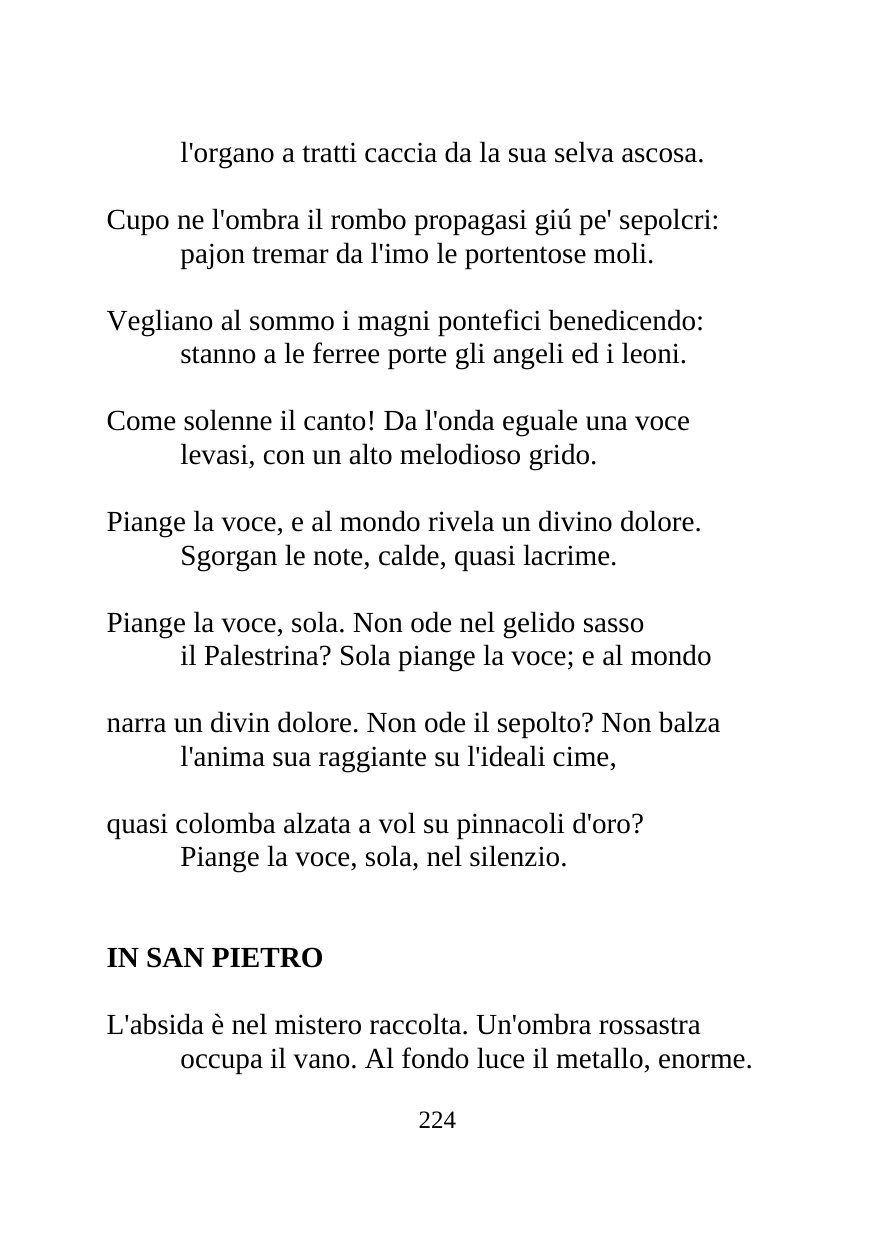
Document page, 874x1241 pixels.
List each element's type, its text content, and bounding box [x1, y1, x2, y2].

text Piange la voce, e al mondo rivela un divino dolore. [106, 504, 768, 538]
text occupa il vano. Al fondo luce il metallo, enorme. [106, 1041, 768, 1074]
text Vegliano al sommo i magni pontefici benedicendo: [106, 303, 768, 336]
text Sgorgan le note, calde, quasi lacrime. [106, 538, 768, 571]
text il Palestrina? Sola piange la voce; e al mondo [106, 638, 768, 672]
text quasi colomba alzata a vol su pinnacoli d'oro? [106, 806, 768, 839]
text Come solenne il canto! Da l'onda eguale una voce [106, 403, 768, 437]
text L'absida è nel mistero raccolta. Un'ombra rossastra [106, 1007, 768, 1041]
text Piange la voce, sola, nel silenzio. [106, 839, 768, 873]
text IN SAN PIETRO [106, 940, 768, 974]
text l'anima sua raggiante su l'ideali cime, [106, 739, 768, 772]
text l'organo a tratti caccia da la sua selva ascosa. [106, 135, 768, 169]
text narra un divin dolore. Non ode il sepolto? Non balza [106, 705, 768, 739]
text Piange la voce, sola. Non ode nel gelido sasso [106, 605, 768, 638]
text levasi, con un alto melodioso grido. [106, 437, 768, 471]
text stanno a le ferree porte gli angeli ed i leoni. [106, 336, 768, 370]
text Cupo ne l'ombra il rombo propagasi giú pe' sepolcri: [106, 202, 768, 236]
text pajon tremar da l'imo le portentose moli. [106, 236, 768, 269]
